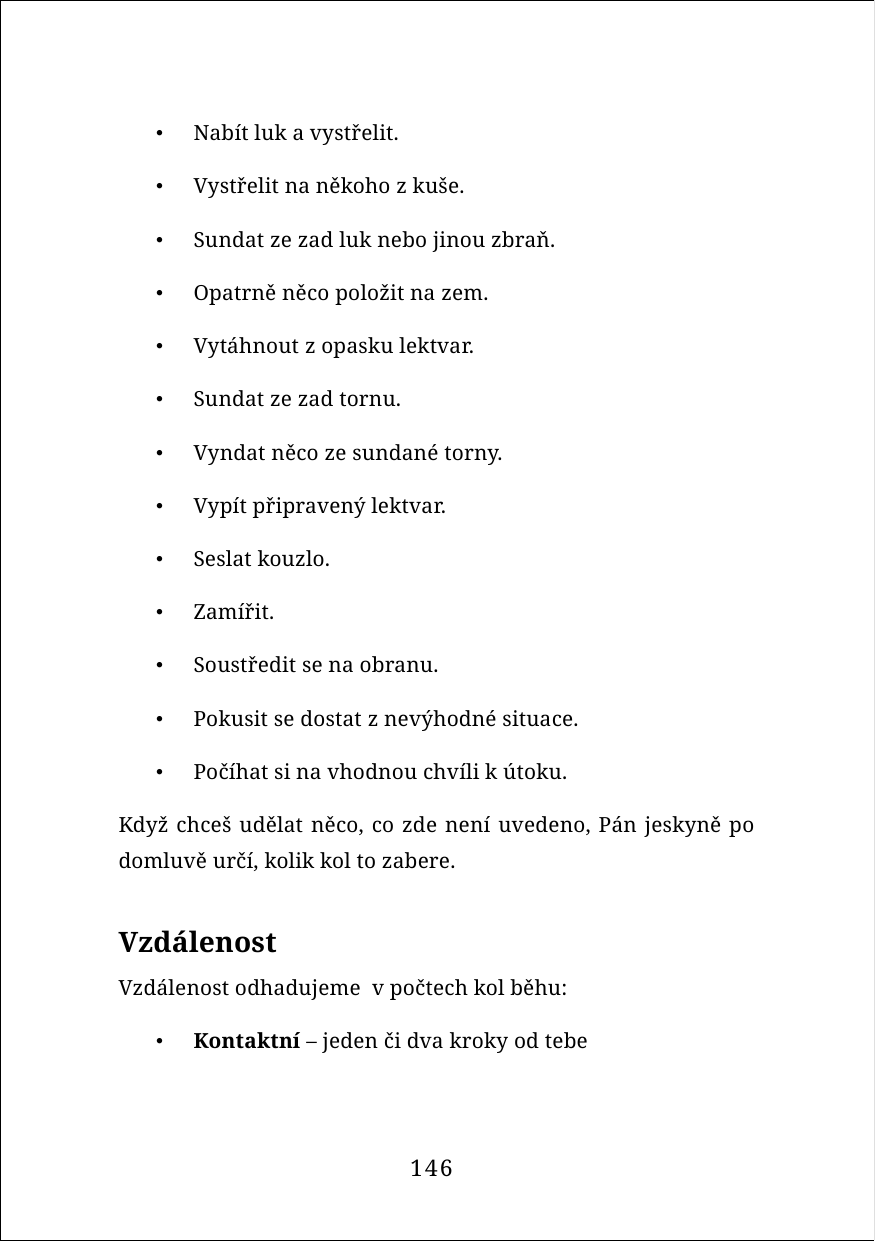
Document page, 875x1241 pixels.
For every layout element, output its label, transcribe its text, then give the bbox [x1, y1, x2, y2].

list Sundat ze zad luk nebo jinou zbraň. [156, 225, 756, 253]
list Vytáhnout z opasku lektvar. [156, 331, 756, 359]
list Sundat ze zad tornu. [156, 384, 756, 413]
list Soustředit se na obranu. [156, 651, 756, 679]
list Vystřelit na někoho z kuše. [156, 171, 756, 200]
list Pokusit se dostat z nevýhodné situace. [156, 704, 756, 732]
list Kontaktní – jeden či dva kroky od tebe [156, 1026, 756, 1054]
text Vzdálenost odhadujeme v počtech kol běhu: [118, 973, 756, 1001]
text Když chceš udělat něco, co zde není uvedeno, Pán jeskyně po domluvě určí, kolik kol to zabere. [118, 810, 756, 874]
list Seslat kouzlo. [156, 544, 756, 572]
list Opatrně něco položit na zem. [156, 278, 756, 306]
list Počíhat si na vhodnou chvíli k útoku. [156, 757, 756, 785]
list Nabít luk a vystřelit. [156, 118, 756, 147]
list Zamířit. [156, 597, 756, 626]
subtitle Vzdálenost [118, 923, 756, 961]
list Vypít připravený lektvar. [156, 491, 756, 519]
list Vyndat něco ze sundané torny. [156, 438, 756, 466]
